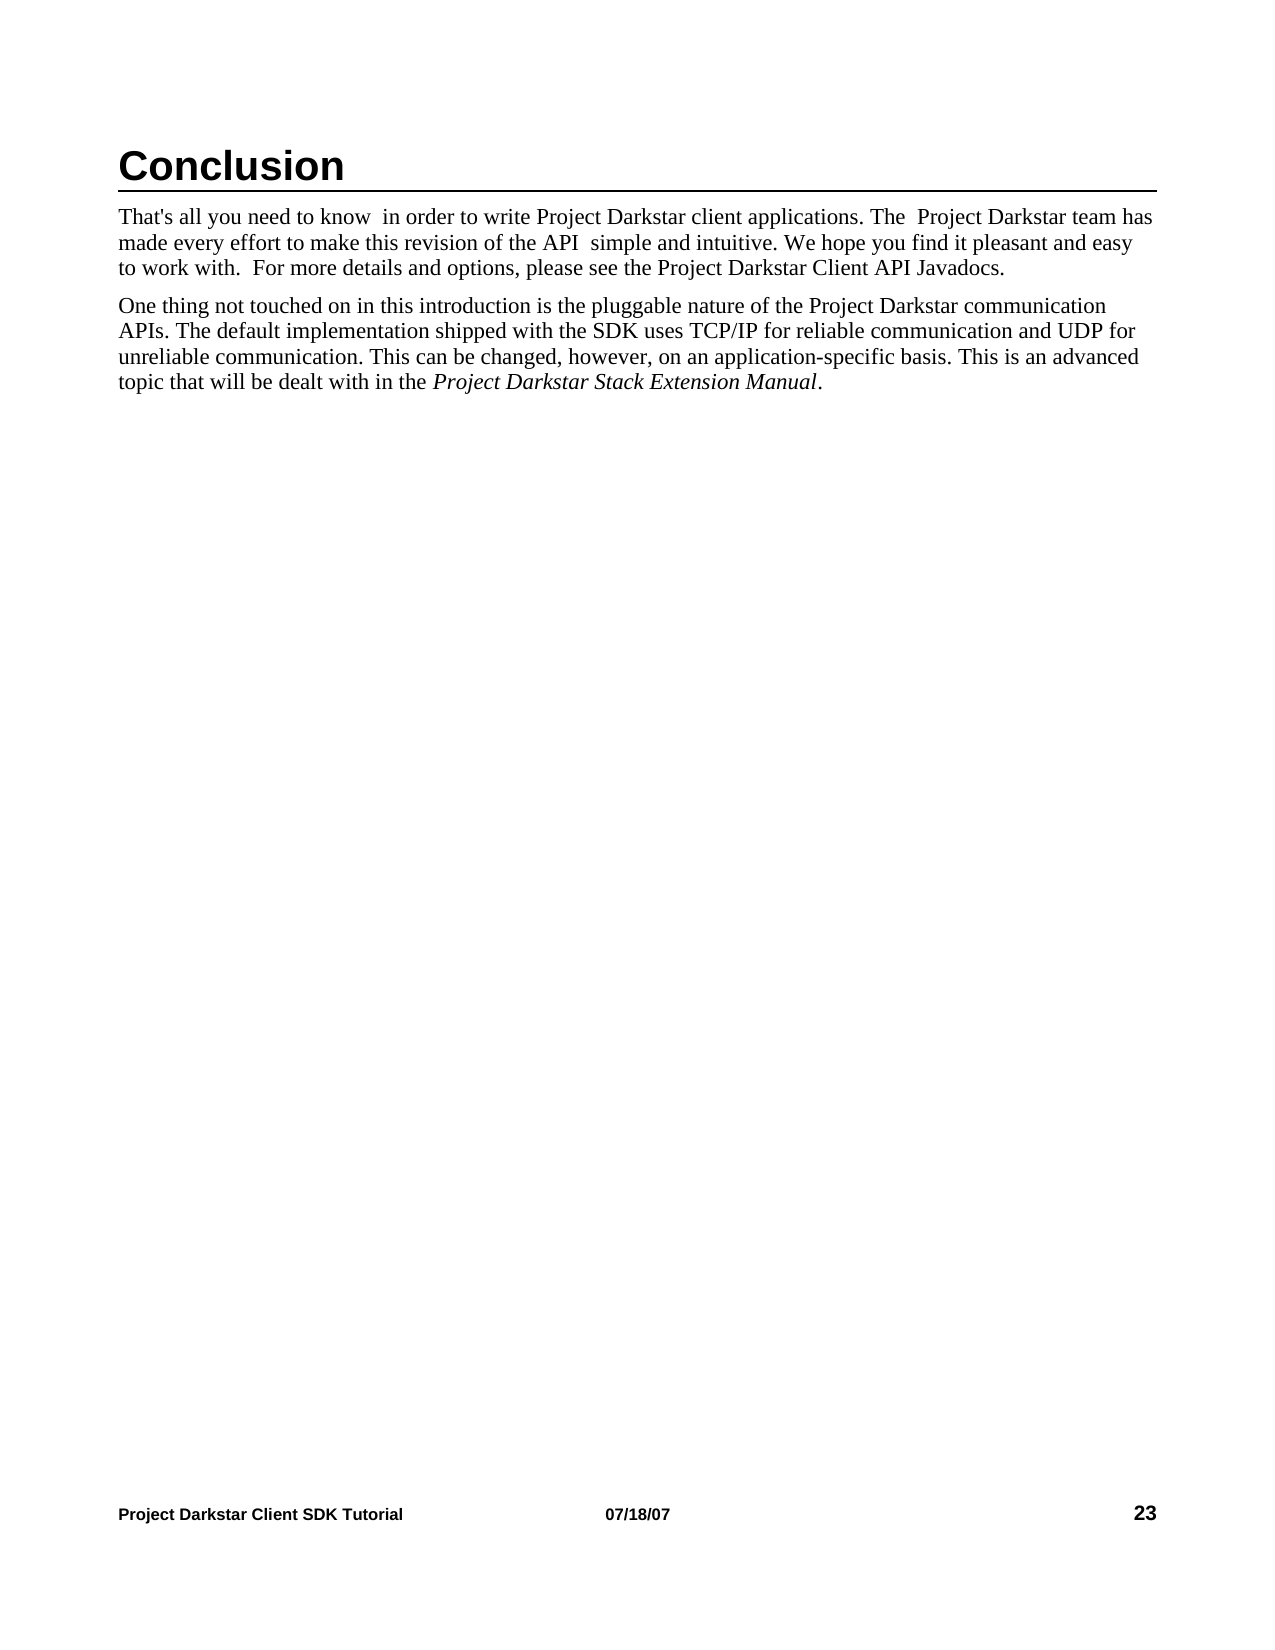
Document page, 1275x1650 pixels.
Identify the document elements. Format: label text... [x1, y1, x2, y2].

text One thing not touched on in this introduction is the pluggable nature of the Project Darkstar communication APIs. The default implementation shipped with the SDK uses TCP/IP for reliable communication and UDP for unreliable communication. This can be changed, however, on an application-specific basis. This is an advanced topic that will be dealt with in the Project Darkstar Stack Extension Manual. [118, 293, 1157, 395]
text That's all you need to know in order to write Project Darkstar client applications. The Project Darkstar team has made every effort to make this revision of the API simple and intuitive. We hope you find it pleasant and easy to work with. For more details and options, please see the Project Darkstar Client API Javadocs. [118, 204, 1157, 281]
subtitle Conclusion [118, 143, 1157, 190]
